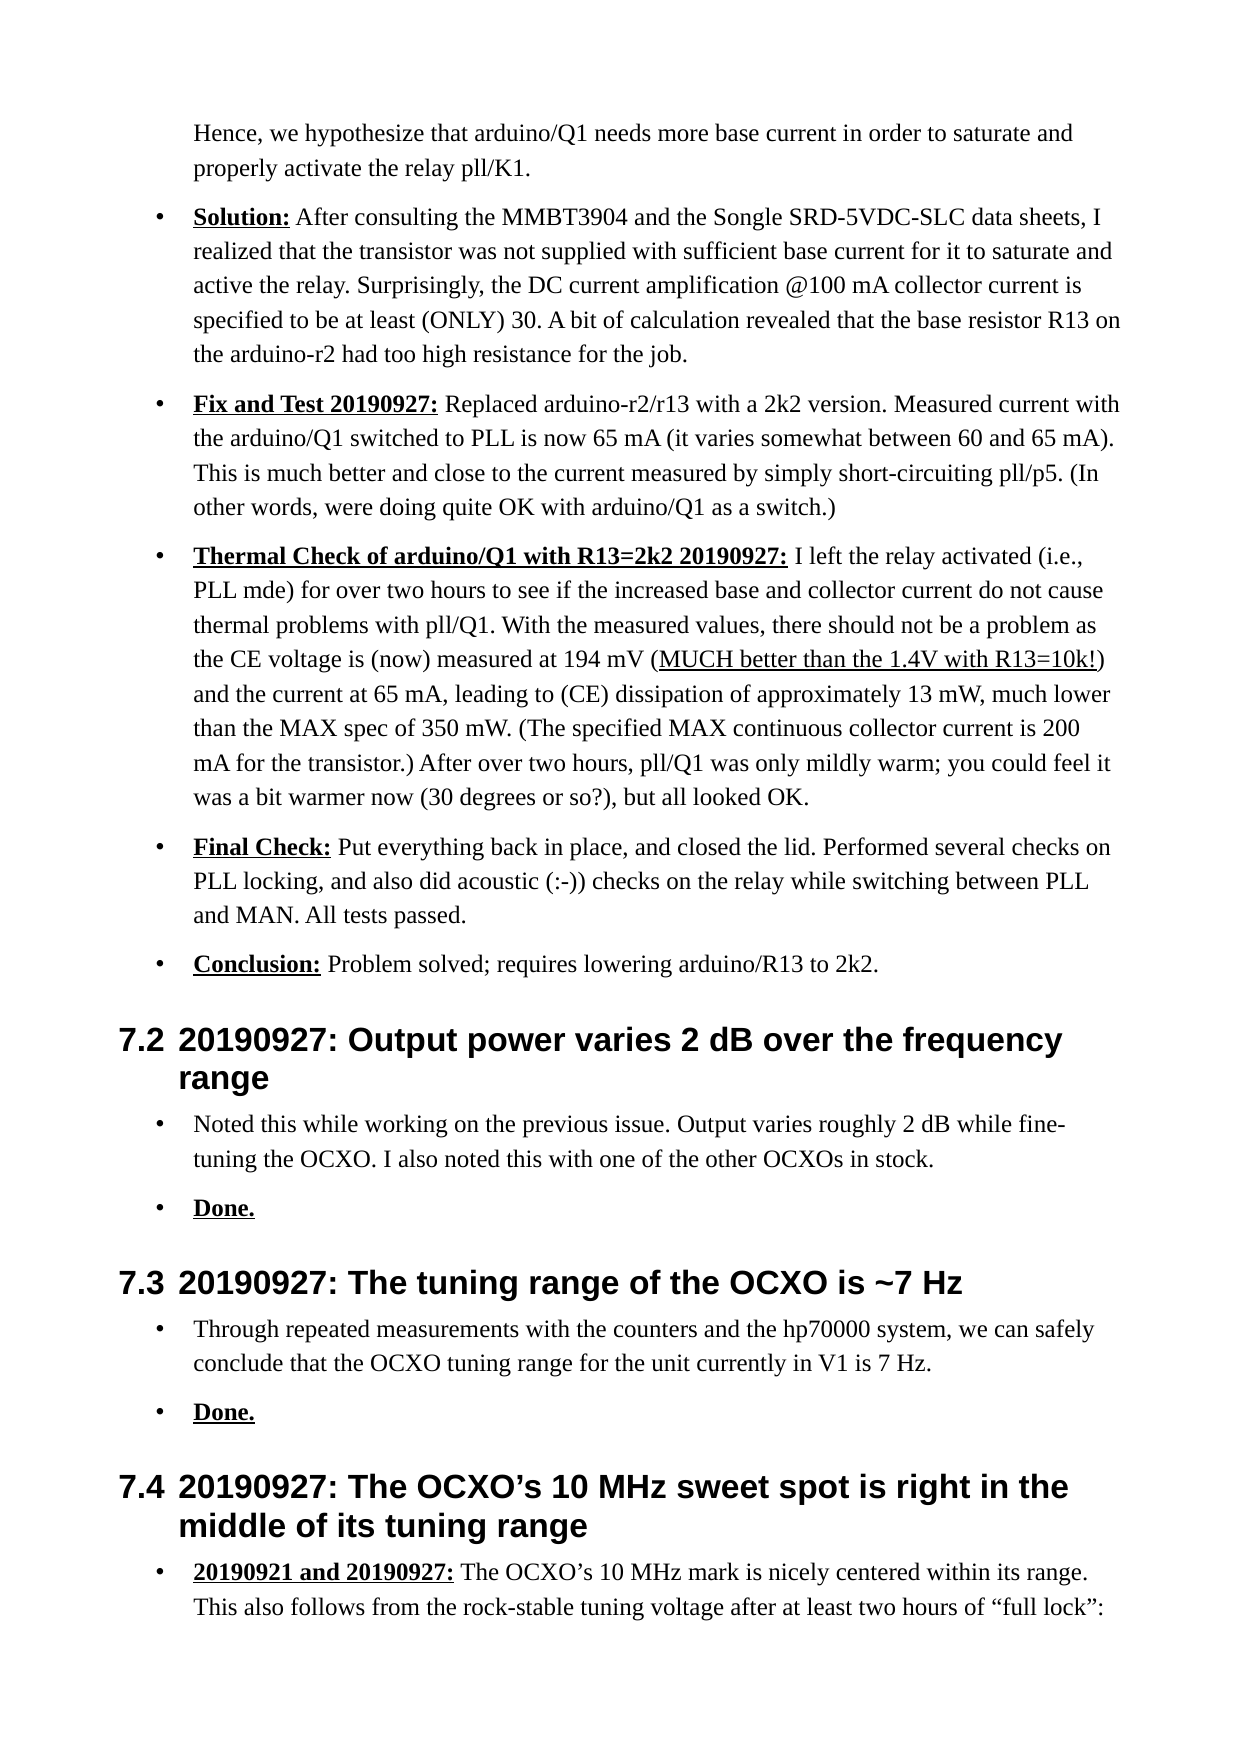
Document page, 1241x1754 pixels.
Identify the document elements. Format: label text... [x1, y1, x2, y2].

subtitle 20190927: The OCXO’s 10 MHz sweet spot is right in the middle of its tuning range [118, 1467, 1122, 1544]
list 20190921 and 20190927: The OCXO’s 10 MHz mark is nicely centered within its range. This also follows from the rock-stable tuning voltage after at least two hours of “full lock”: [156, 1557, 1122, 1620]
list Noted this while working on the previous issue. Output varies roughly 2 dB while fine-tuning the OCXO. I also noted this with one of the other OCXOs in stock. [156, 1109, 1122, 1172]
list Thermal Check of arduino/Q1 with R13=2k2 20190927: I left the relay activated (i.e., PLL mde) for over two hours to see if the increased base and collector current do not cause thermal problems with pll/Q1. With the measured values, there should not be a problem as the CE voltage is (now) measured at 194 mV (MUCH better than the 1.4V with R13=10k!) and the current at 65 mA, leading to (CE) dissipation of approximately 13 mW, much lower than the MAX spec of 350 mW. (The specified MAX continuous collector current is 200 mA for the transistor.) After over two hours, pll/Q1 was only mildly warm; you could feel it was a bit warmer now (30 degrees or so?), but all looked OK. [156, 541, 1122, 811]
list Final Check: Put everything back in place, and closed the lid. Performed several checks on PLL locking, and also did acoustic (:-)) checks on the relay while switching between PLL and MAN. All tests passed. [156, 832, 1122, 929]
list Conclusion: Problem solved; requires lowering arduino/R13 to 2k2. [156, 949, 1122, 978]
list Fix and Test 20190927: Replaced arduino-r2/r13 with a 2k2 version. Measured current with the arduino/Q1 switched to PLL is now 65 mA (it varies somewhat between 60 and 65 mA). This is much better and close to the current measured by simply short-circuiting pll/p5. (In other words, were doing quite OK with arduino/Q1 as a switch.) [156, 389, 1122, 521]
subtitle 20190927: The tuning range of the OCXO is ~7 Hz [118, 1263, 1122, 1301]
list Done. [156, 1397, 1122, 1426]
list Hence, we hypothesize that arduino/Q1 needs more base current in order to saturate and properly activate the relay pll/K1. [156, 118, 1122, 181]
list Solution: After consulting the MMBT3904 and the Songle SRD-5VDC-SLC data sheets, I realized that the transistor was not supplied with sufficient base current for it to saturate and active the relay. Surprisingly, the DC current amplification @100 mA collector current is specified to be at least (ONLY) 30. A bit of calculation revealed that the base resistor R13 on the arduino-r2 had too high resistance for the job. [156, 202, 1122, 368]
list Through repeated measurements with the counters and the hp70000 system, we can safely conclude that the OCXO tuning range for the unit currently in V1 is 7 Hz. [156, 1314, 1122, 1377]
list Done. [156, 1193, 1122, 1222]
subtitle 20190927: Output power varies 2 dB over the frequency range [118, 1019, 1122, 1097]
